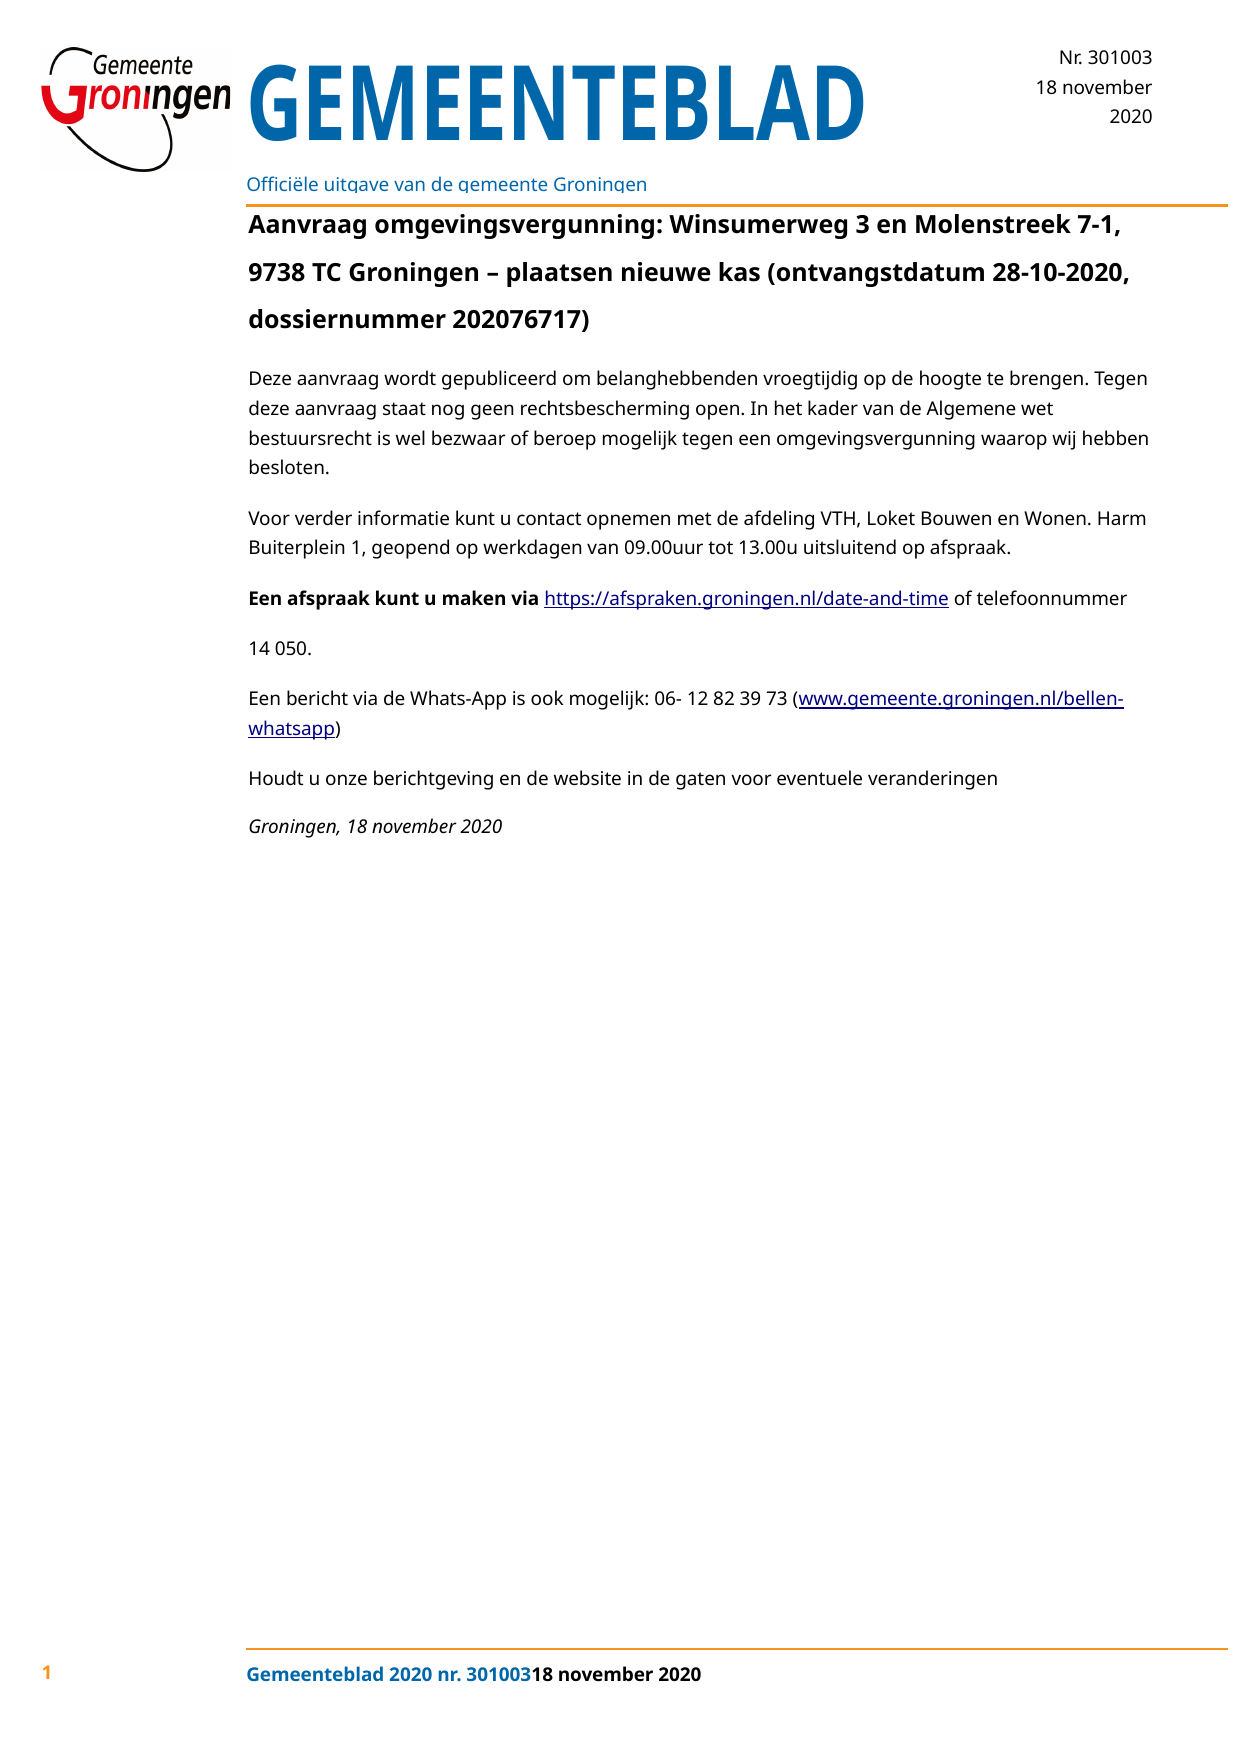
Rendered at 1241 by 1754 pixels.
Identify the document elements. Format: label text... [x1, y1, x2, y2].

text Houdt u onze berichtgeving en de website in de gaten voor eventuele veranderingen [248, 766, 1152, 791]
picture [41, 47, 231, 172]
text Een bericht via de Whats-App is ook mogelijk: 06- 12 82 39 73 (www.gemeente.groningen.nl/bellen-whatsapp) [248, 686, 1152, 741]
text Groningen, 18 november 2020 [248, 813, 1152, 839]
text Deze aanvraag wordt gepubliceerd om belanghebbenden vroegtijdig op de hoogte te brengen. Tegen deze aanvraag staat nog geen rechtsbescherming open. In het kader van de Algemene wet bestuursrecht is wel bezwaar of beroep mogelijk tegen een omgevingsvergunning waarop wij hebben besloten. [248, 366, 1152, 480]
text Een afspraak kunt u maken via https://afspraken.groningen.nl/date-and-time of telefoonnummer [248, 585, 1152, 610]
text Voor verder informatie kunt u contact opnemen met de afdeling VTH, Loket Bouwen en Wonen. Harm Buiterplein 1, geopend op werkdagen van 09.00uur tot 13.00u uitsluitend op afspraak. [248, 505, 1152, 560]
text 14 050. [248, 635, 1152, 661]
text Aanvraag omgevingsvergunning: Winsumerweg 3 en Molenstreek 7-1, 9738 TC Groningen – plaatsen nieuwe kas (ontvangstdatum 28-10-2020, dossiernummer 202076717) [248, 207, 1152, 336]
